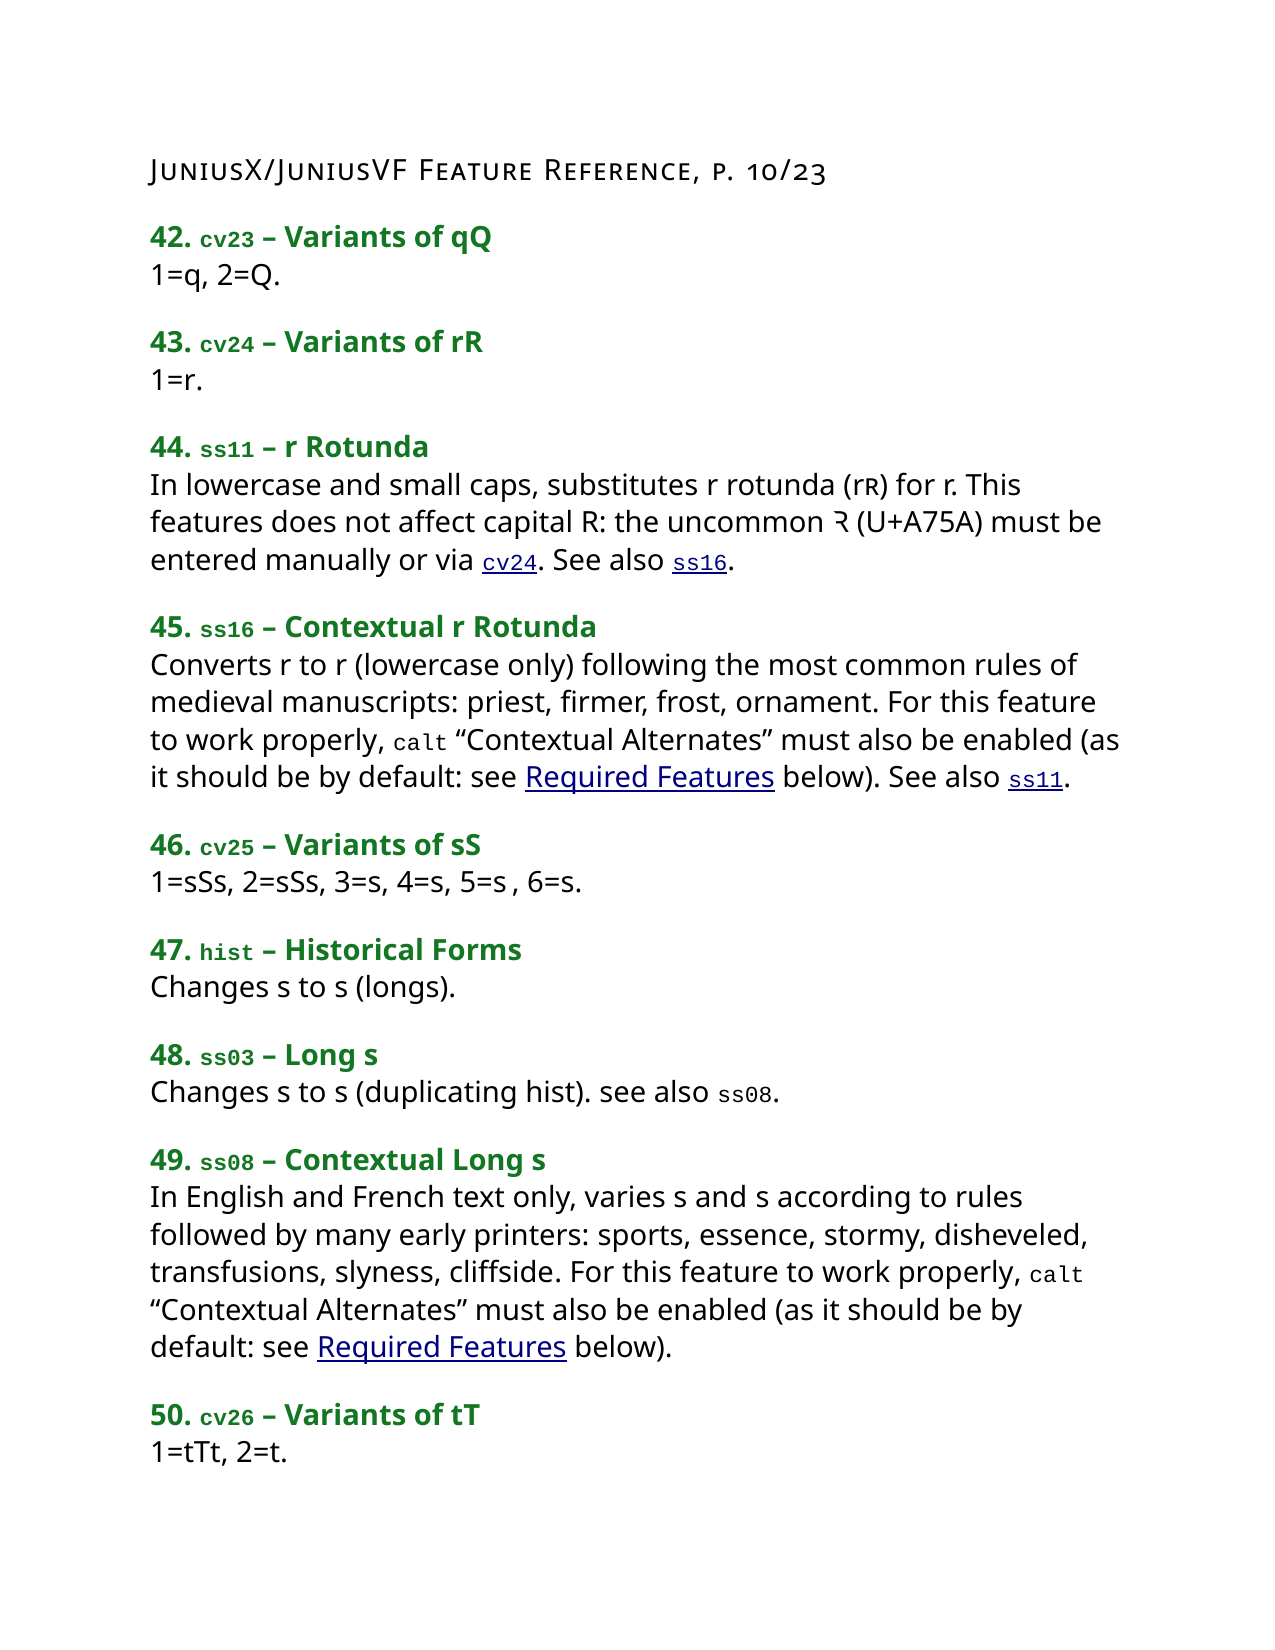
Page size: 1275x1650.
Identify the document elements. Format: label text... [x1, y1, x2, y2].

subtitle 45. ss16 – Contextual r Rotunda [150, 607, 1125, 645]
subtitle 49. ss08 – Contextual Long s [150, 1140, 1125, 1177]
subtitle 43. cv24 – Variants of rR [150, 322, 1125, 360]
text Changes s to s (duplicating hist). see also ss08. [150, 1072, 1125, 1110]
text Changes s to s (longs). [150, 967, 1125, 1005]
subtitle 48. ss03 – Long s [150, 1035, 1125, 1072]
text 1=sSs, 2=sSs, 3=s, 4=s, 5=s , 6=s. [150, 862, 1125, 900]
text 1=r. [150, 360, 1125, 397]
subtitle 47. hist – Historical Forms [150, 930, 1125, 967]
text 1=tTt, 2=t. [150, 1432, 1125, 1470]
text In lowercase and small caps, substitutes r rotunda (rr) for r. This features does not affect capital R: the uncommon Ꝛ (U+A75A) must be entered manually or via cv24. See also ss16. [150, 465, 1125, 577]
text 1=q, 2=Q. [150, 255, 1125, 292]
text Converts r to r (lowercase only) following the most common rules of medieval manuscripts: priest, firmer, frost, ornament. For this feature to work properly, calt “Contextual Alternates” must also be enabled (as it should be by default: see Required Features below). See also ss11. [150, 645, 1125, 795]
subtitle 44. ss11 – r Rotunda [150, 427, 1125, 465]
subtitle 50. cv26 – Variants of tT [150, 1395, 1125, 1432]
text In English and French text only, varies s and s according to rules followed by many early printers: sports, essence, stormy, disheveled, transfusions, slyness, cliffside. For this feature to work properly, calt “Contextual Alternates” must also be enabled (as it should be by default: see Required Features below). [150, 1177, 1125, 1365]
subtitle 42. cv23 – Variants of qQ [150, 217, 1125, 255]
subtitle 46. cv25 – Variants of sS [150, 825, 1125, 862]
